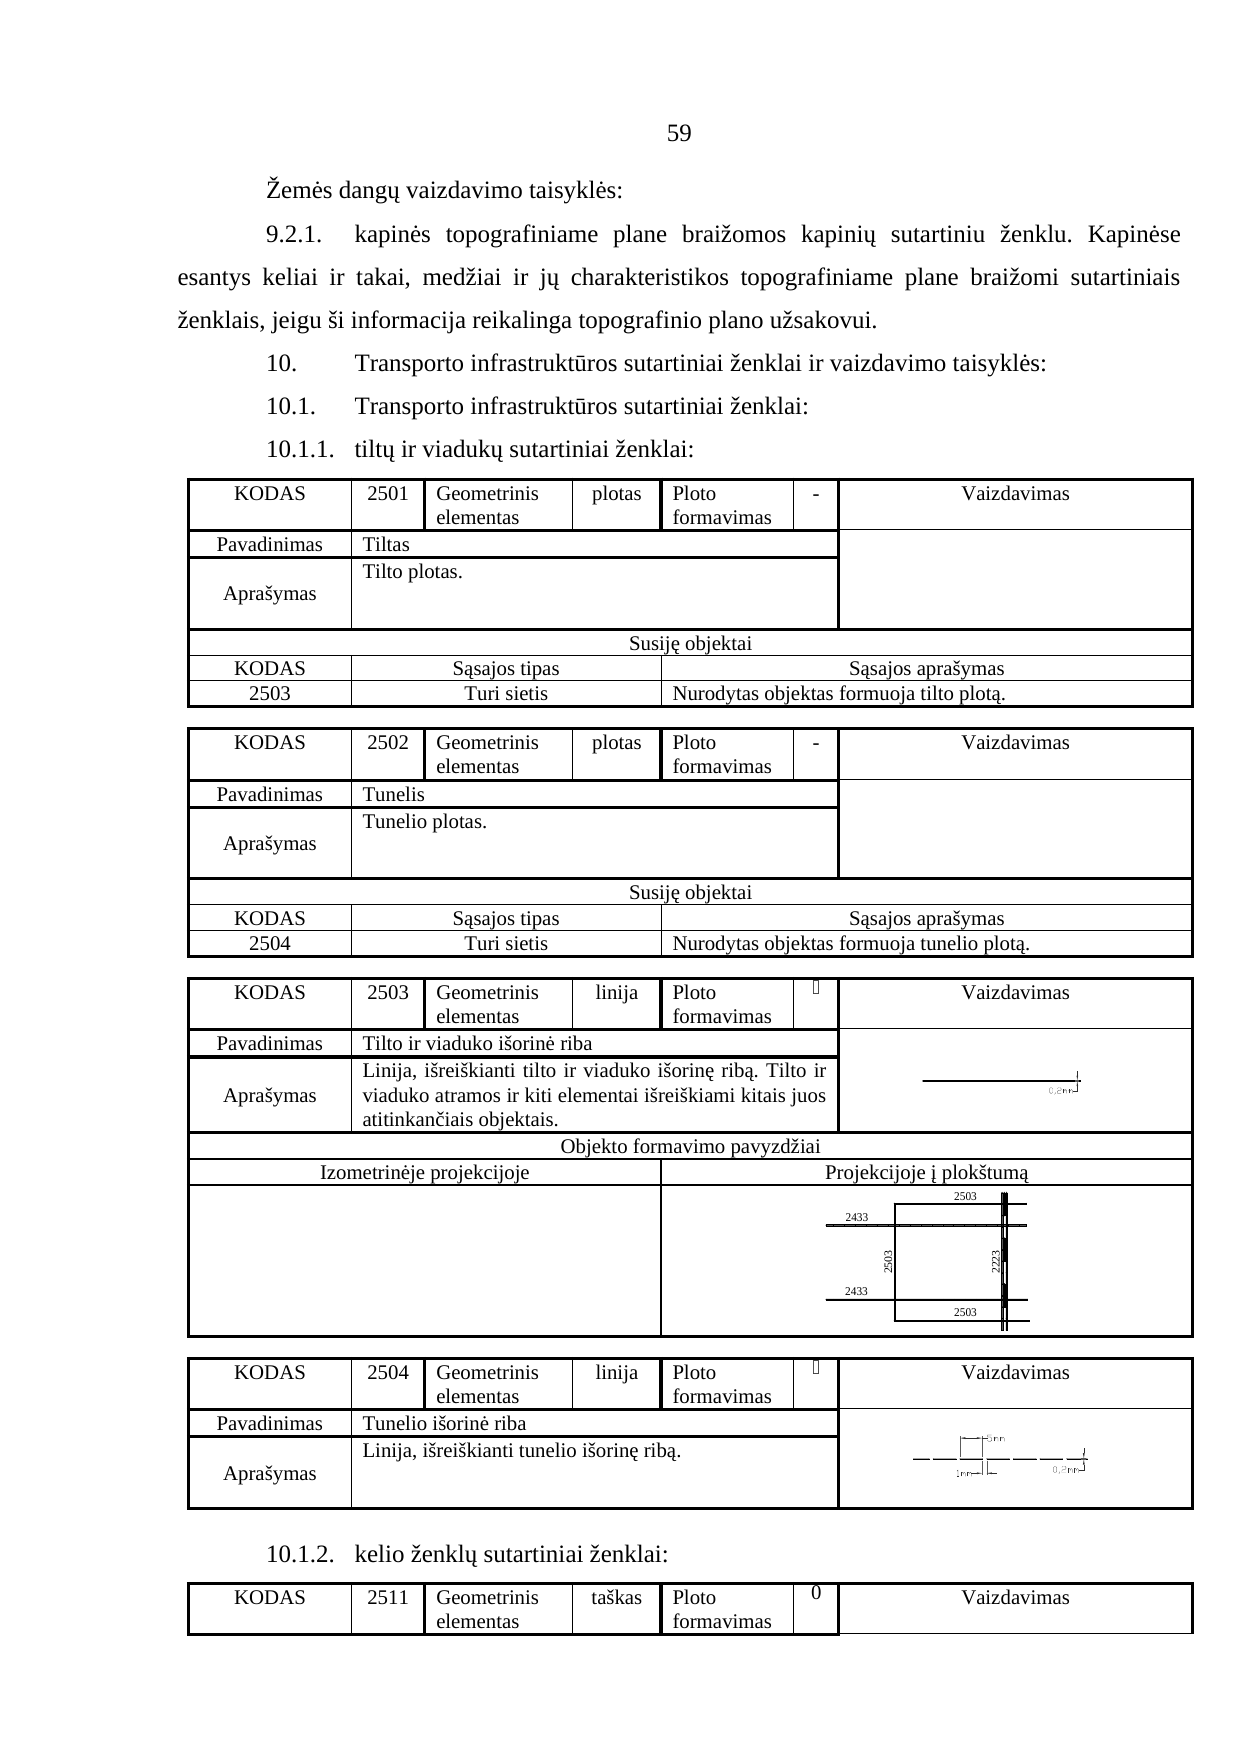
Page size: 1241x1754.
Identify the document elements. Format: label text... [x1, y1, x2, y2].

table_header Geometrinis elementas [426, 980, 572, 1028]
table_header - [794, 481, 837, 529]
table_cell 2503 [190, 681, 351, 705]
text 10.1.2. kelio ženklų sutartiniai ženklai: [177, 1539, 1181, 1567]
table_header  [794, 1585, 837, 1633]
table_cell Linija, išreiškianti tunelio išorinę ribą. [352, 1438, 837, 1507]
table_cell Sąsajos aprašymas [662, 905, 1191, 929]
table_cell Izometrinėje projekcijoje [190, 1160, 660, 1184]
table_cell Tiltas [352, 532, 837, 556]
table_cell Pavadinimas [190, 1031, 351, 1055]
table_cell 2504 [190, 931, 351, 954]
table_cell Aprašymas [190, 1438, 351, 1507]
table_header 2501 [352, 481, 423, 529]
table_header taškas [573, 1585, 659, 1633]
table_header Ploto formavimas [663, 1585, 793, 1633]
table_cell Aprašymas [190, 1059, 351, 1131]
table_header Ploto formavimas [663, 1360, 793, 1408]
table_cell [840, 780, 1191, 877]
table_cell Tunelio plotas. [352, 809, 837, 877]
table_cell Susiję objektai [190, 880, 1191, 904]
table_header Geometrinis elementas [426, 730, 572, 778]
table_cell Tunelis [352, 782, 837, 806]
table_cell [190, 1186, 660, 1334]
table_header Geometrinis elementas [426, 1360, 572, 1408]
table_header  [794, 980, 837, 1028]
text 10.1.1. tiltų ir viadukų sutartiniai ženklai: [177, 434, 1181, 463]
table_cell [662, 1186, 1191, 1334]
table_header Ploto formavimas [663, 481, 793, 529]
table_header 2511 [352, 1585, 423, 1633]
table_header 2502 [352, 730, 423, 778]
table_cell Tilto ir viaduko išorinė riba [352, 1031, 837, 1055]
table_cell Projekcijoje į plokštumą [662, 1160, 1191, 1184]
table_header KODAS [190, 980, 351, 1028]
table_cell Tilto plotas. [352, 559, 837, 627]
table_cell Nurodytas objektas formuoja tilto plotą. [662, 681, 1191, 705]
text 9.2.1. kapinės topografiniame plane braižomos kapinių sutartiniu ženklu. Kapinėse esantys keliai ir takai, medžiai ir jų charakteristikos topografiniame plane braižomi sutartiniais ženklais, jeigu ši informacija reikalinga topografinio plano užsakovui. [177, 219, 1181, 334]
table_header linija [573, 1360, 659, 1408]
table_cell [840, 1409, 1191, 1507]
table_cell Nurodytas objektas formuoja tunelio plotą. [662, 931, 1191, 954]
table_cell Susiję objektai [190, 631, 1191, 655]
table_header - [794, 730, 837, 778]
table_cell KODAS [190, 905, 351, 929]
table_cell Sąsajos aprašymas [662, 656, 1191, 680]
table_cell [840, 1029, 1191, 1131]
table_header 2503 [352, 980, 423, 1028]
table_header KODAS [190, 730, 351, 778]
table_cell Pavadinimas [190, 782, 351, 806]
table_cell Aprašymas [190, 809, 351, 877]
table_cell Sąsajos tipas [352, 905, 661, 929]
table_header linija [573, 980, 659, 1028]
table_cell Turi sietis [352, 931, 661, 954]
table_header Geometrinis elementas [426, 1585, 572, 1633]
table_header plotas [573, 481, 659, 529]
table_cell Aprašymas [190, 559, 351, 627]
table_cell Linija, išreiškianti tilto ir viaduko išorinę ribą. Tilto ir viaduko atramos ir kiti elementai išreiškiami kitais juos atitinkančiais objektais. [352, 1059, 837, 1131]
table_cell KODAS [190, 656, 351, 680]
table_cell Pavadinimas [190, 1411, 351, 1435]
table_header Vaizdavimas [840, 1585, 1191, 1633]
table_header 2504 [352, 1360, 423, 1408]
table_cell Sąsajos tipas [352, 656, 661, 680]
table_header Geometrinis elementas [426, 481, 572, 529]
table_header KODAS [190, 481, 351, 529]
text Žemės dangų vaizdavimo taisyklės: [177, 176, 1181, 204]
table_header KODAS [190, 1585, 351, 1633]
table_cell Objekto formavimo pavyzdžiai [190, 1134, 1191, 1158]
table_header Vaizdavimas [840, 980, 1191, 1028]
table_header  [794, 1360, 837, 1408]
table_header Vaizdavimas [840, 481, 1191, 529]
table_header Ploto formavimas [663, 730, 793, 778]
text 10. Transporto infrastruktūros sutartiniai ženklai ir vaizdavimo taisyklės: [177, 348, 1181, 377]
table_header Ploto formavimas [663, 980, 793, 1028]
table_cell Tunelio išorinė riba [352, 1411, 837, 1435]
table_header Vaizdavimas [840, 730, 1191, 778]
text 10.1. Transporto infrastruktūros sutartiniai ženklai: [177, 391, 1181, 420]
table_header Vaizdavimas [840, 1360, 1191, 1408]
table_header KODAS [190, 1360, 351, 1408]
table_cell [840, 530, 1191, 627]
table_cell Pavadinimas [190, 532, 351, 556]
table_cell Turi sietis [352, 681, 661, 705]
table_header plotas [573, 730, 659, 778]
